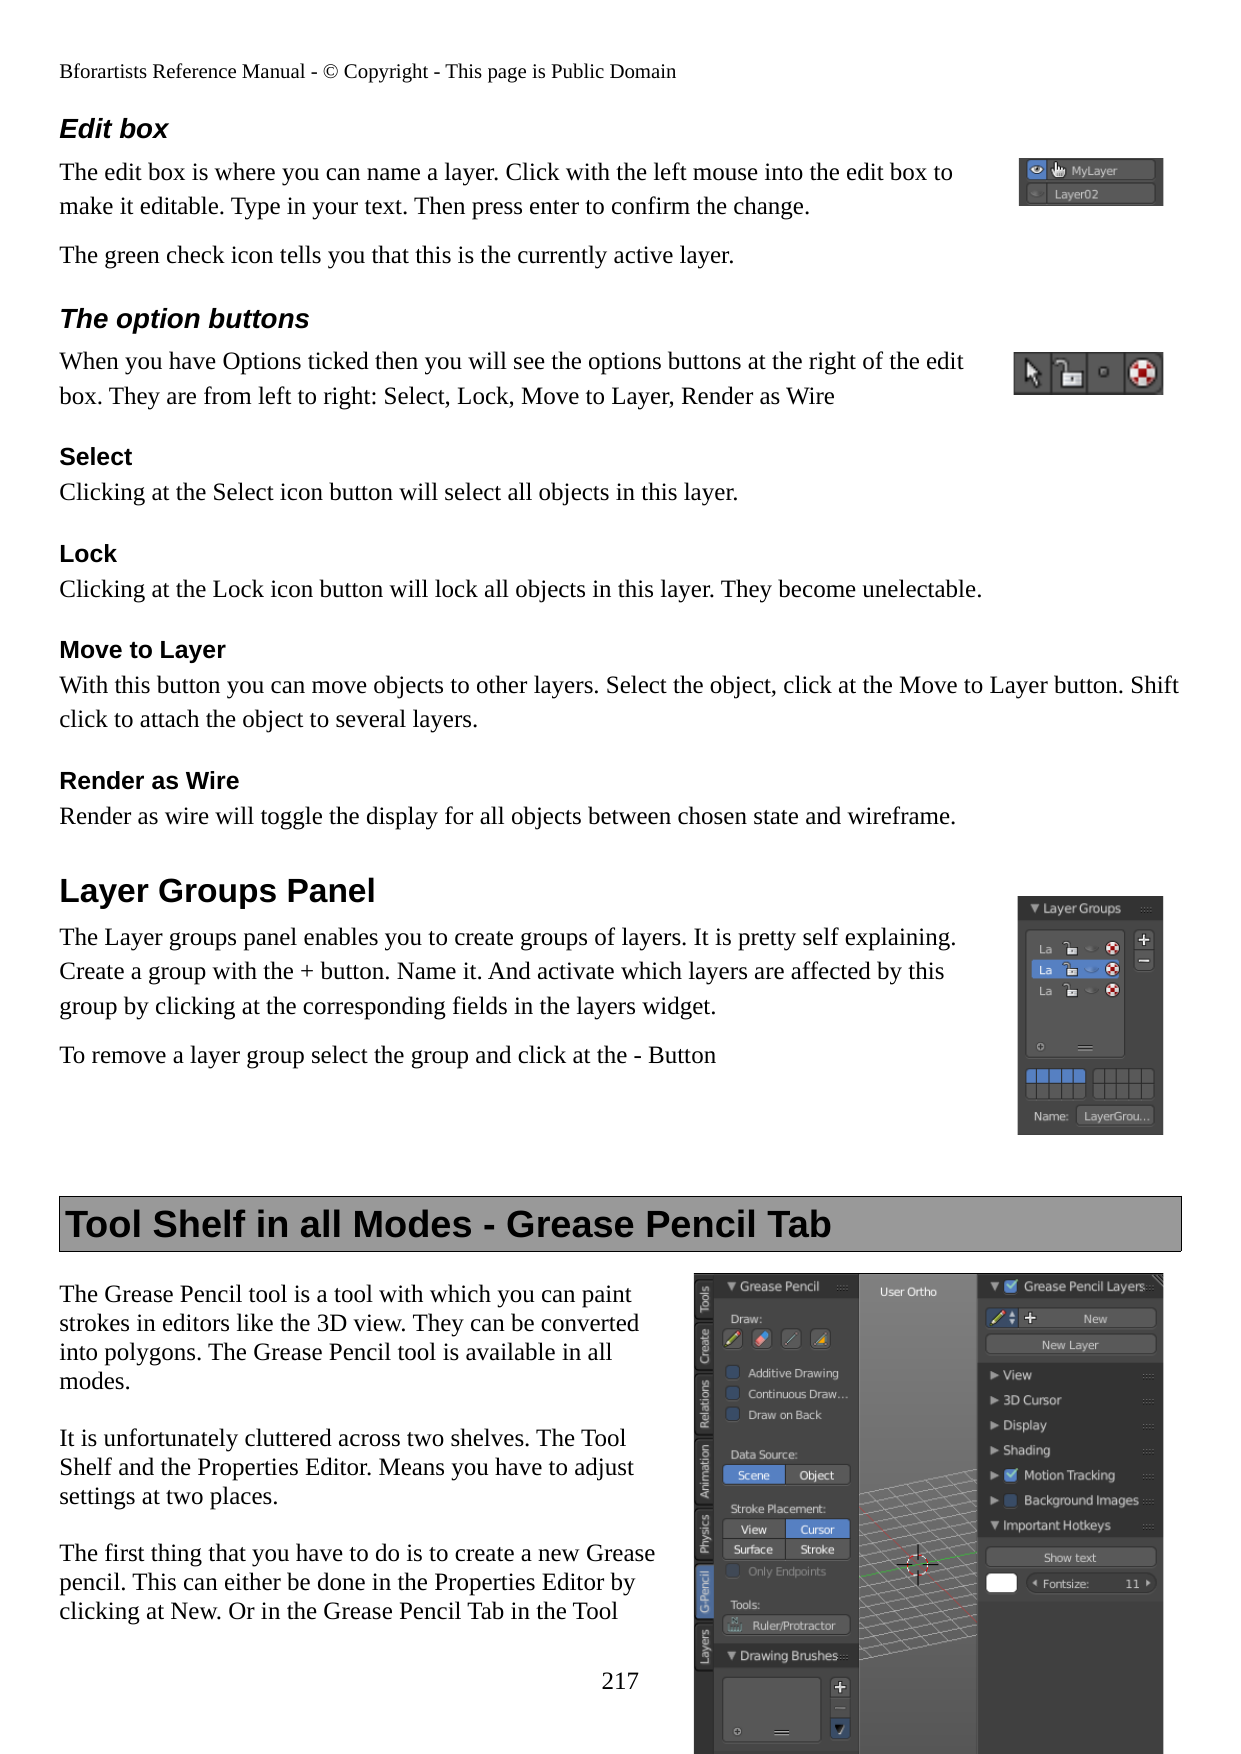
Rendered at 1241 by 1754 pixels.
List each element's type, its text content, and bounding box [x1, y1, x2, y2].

subtitle The option buttons [59, 302, 1181, 334]
picture [1013, 352, 1164, 395]
text The Layer groups panel enables you to create groups of layers. It is pretty self explaining. Create a group with the + button. Name it. And activate which layers are affected by this group by clicking at the corresponding fields in the layers widget. [59, 922, 1017, 1019]
text When you have Options ticked then you will see the options buttons at the right of the edit box. They are from left to right: Select, Lock, Move to Layer, Render as Wire [59, 346, 1181, 410]
table_header Tool Shelf in all Modes - Grease Pencil Tab [60, 1197, 1181, 1251]
subtitle Select [59, 442, 1181, 471]
text To remove a layer group select the group and click at the - Button [59, 1040, 1017, 1069]
text Render as wire will toggle the display for all objects between chosen state and wireframe. [59, 801, 1181, 829]
text The edit box is where you can name a layer. Click with the left mouse into the edit box to make it editable. Type in your text. Then press enter to confirm the change. [59, 157, 1181, 220]
text It is unfortunately cluttered across two shelves. The Tool Shelf and the Properties Editor. Means you have to adjust settings at two places. [59, 1423, 693, 1509]
subtitle Layer Groups Panel [59, 871, 1181, 909]
picture [693, 1273, 1164, 1754]
text The first thing that you have to do is to create a new Grease pencil. This can either be done in the Properties Editor by clicking at New. Or in the Grease Pencil Tab in the Tool [59, 1538, 693, 1624]
subtitle Lock [59, 539, 1181, 567]
subtitle Edit box [59, 113, 1181, 144]
subtitle Render as Wire [59, 766, 1181, 794]
text With this button you can move objects to other layers. Select the object, click at the Move to Layer button. Shift click to attach the object to several layers. [59, 670, 1181, 733]
subtitle Move to Layer [59, 635, 1181, 664]
picture [1017, 896, 1164, 1135]
text The Grease Pencil tool is a tool with which you can paint strokes in editors like the 3D view. They can be converted into polygons. The Grease Pencil tool is available in all modes. [59, 1279, 693, 1394]
text Clicking at the Lock icon button will lock all objects in this layer. They become unelectable. [59, 574, 1181, 602]
text Clicking at the Select icon button will select all objects in this layer. [59, 477, 1181, 506]
text The green check icon tells you that this is the currently active layer. [59, 241, 1181, 269]
picture [1018, 158, 1164, 206]
